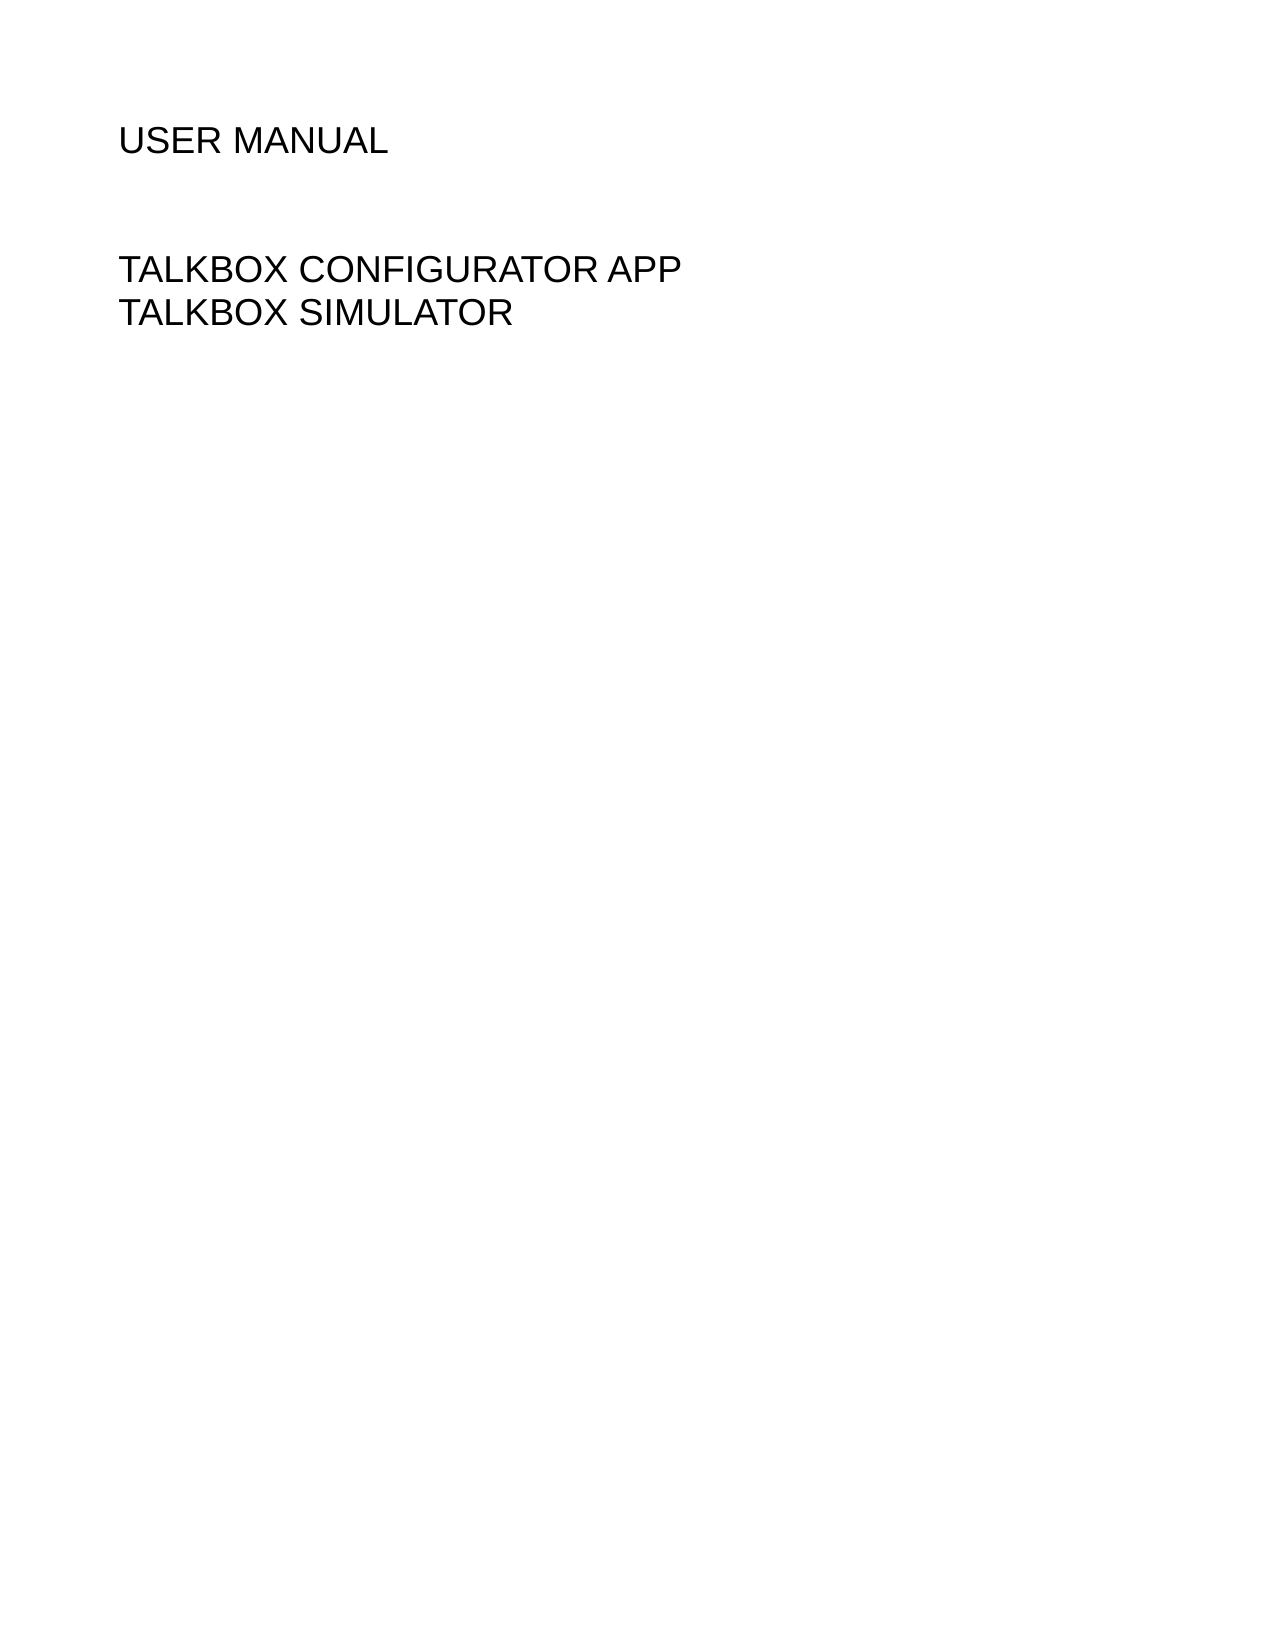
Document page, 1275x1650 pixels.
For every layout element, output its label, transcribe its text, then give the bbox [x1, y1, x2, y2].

text USER MANUAL [118, 118, 1157, 161]
text TALKBOX CONFIGURATOR APP [118, 247, 1157, 291]
text TALKBOX SIMULATOR [118, 291, 1157, 334]
